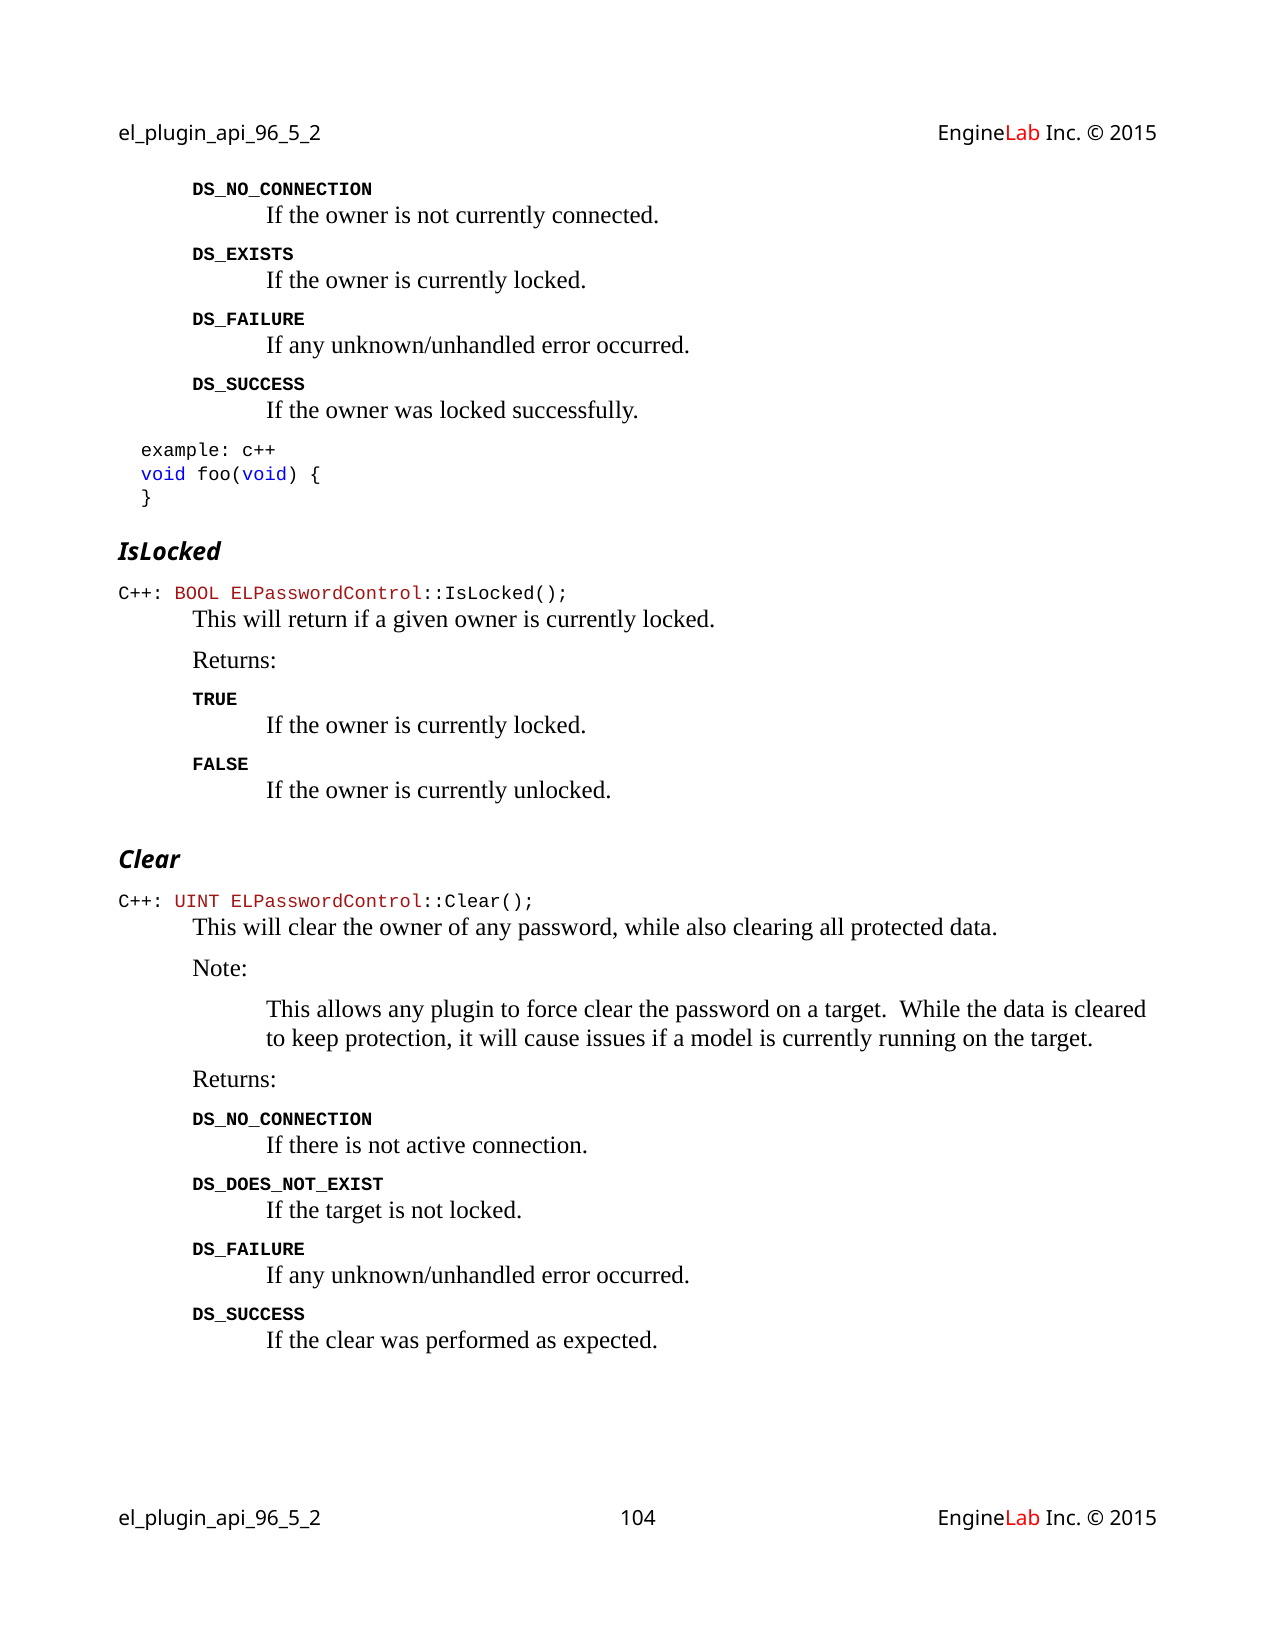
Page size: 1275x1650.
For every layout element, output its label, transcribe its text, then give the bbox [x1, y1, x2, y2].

text If the owner is currently locked. [118, 710, 1157, 739]
subtitle Clear [118, 842, 1157, 876]
text Returns: [118, 645, 1157, 674]
text If the target is not locked. [118, 1195, 1157, 1224]
text C++: BOOL ELPasswordControl::IsLocked(); [118, 580, 1157, 604]
text C++: UINT ELPasswordControl::Clear(); [118, 888, 1157, 912]
text If the owner is currently locked. [118, 265, 1157, 294]
text If the owner is currently unlocked. [118, 776, 1157, 804]
text FALSE [118, 752, 1157, 776]
text If the owner was locked successfully. [118, 396, 1157, 424]
text DS_DOES_NOT_EXIST [118, 1171, 1157, 1195]
text DS_SUCCESS [118, 1301, 1157, 1325]
text If the clear was performed as expected. [118, 1325, 1157, 1354]
text DS_NO_CONNECTION [118, 176, 1157, 200]
text DS_FAILURE [118, 1236, 1157, 1260]
text void foo(void) { [118, 461, 1157, 485]
text Note: [118, 953, 1157, 982]
text DS_FAILURE [118, 306, 1157, 330]
subtitle IsLocked [118, 534, 1157, 567]
text This will return if a given owner is currently locked. [118, 604, 1157, 633]
text If the owner is not currently connected. [118, 200, 1157, 229]
text example: c++ [118, 437, 1157, 461]
text } [118, 485, 1157, 509]
text If there is not active connection. [118, 1130, 1157, 1158]
text Returns: [118, 1064, 1157, 1093]
text DS_NO_CONNECTION [118, 1106, 1157, 1130]
text This allows any plugin to force clear the password on a target. While the data is cleared to keep protection, it will cause issues if a model is currently running on the target. [118, 994, 1157, 1052]
text If any unknown/unhandled error occurred. [118, 330, 1157, 359]
text If any unknown/unhandled error occurred. [118, 1260, 1157, 1289]
text This will clear the owner of any password, while also clearing all protected data. [118, 912, 1157, 941]
text DS_SUCCESS [118, 372, 1157, 396]
text DS_EXISTS [118, 241, 1157, 265]
text TRUE [118, 686, 1157, 710]
